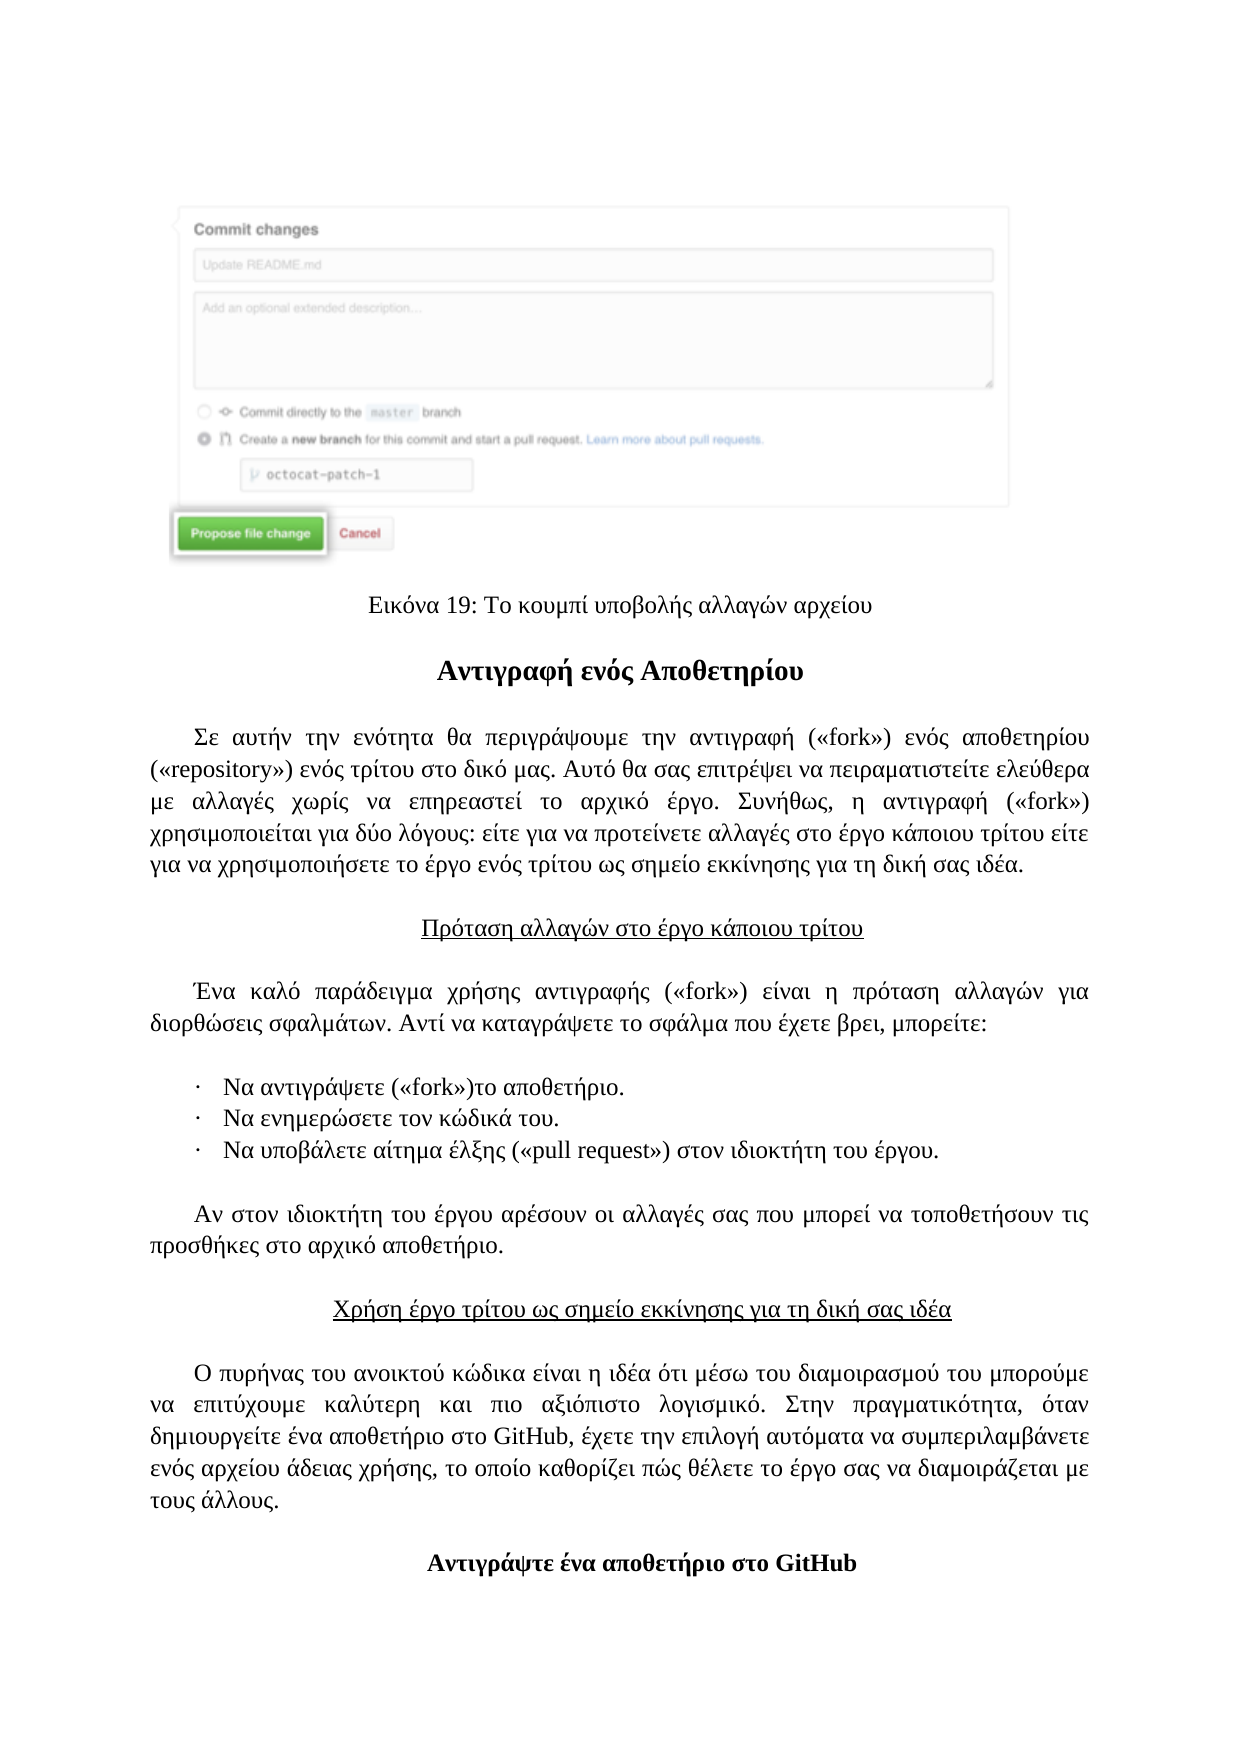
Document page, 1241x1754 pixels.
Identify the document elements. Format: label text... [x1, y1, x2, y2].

picture [168, 198, 1019, 569]
text Ένα καλό παράδειγμα χρήσης αντιγραφής («fork») είναι η πρόταση αλλαγών για διορθώσεις σφαλμάτων. Αντί να καταγράψετε το σφάλμα που έχετε βρει, μπορείτε: [150, 977, 1091, 1037]
text Ο πυρήνας του ανοικτού κώδικα είναι η ιδέα ότι μέσω του διαμοιρασμού του μπορούμε να επιτύχουμε καλύτερη και πιο αξιόπιστο λογισμικό. Στην πραγματικότητα, όταν δημιουργείτε ένα αποθετήριο στο GitHub, έχετε την επιλογή αυτόματα να συμπεριλαμβάνετε ενός αρχείου άδειας χρήσης, το οποίο καθορίζει πώς θέλετε το έργο σας να διαμοιράζεται με τους άλλους. [150, 1359, 1091, 1513]
text Σε αυτήν την ενότητα θα περιγράψουμε την αντιγραφή («fork») ενός αποθετηρίου («repository») ενός τρίτου στο δικό μας. Αυτό θα σας επιτρέψει να πειραματιστείτε ελεύθερα με αλλαγές χωρίς να επηρεαστεί το αρχικό έργο. Συνήθως, η αντιγραφή («fork») χρησιμοποιείται για δύο λόγους: είτε για να προτείνετε αλλαγές στο έργο κάποιου τρίτου είτε για να χρησιμοποιήσετε το έργο ενός τρίτου ως σημείο εκκίνησης για τη δική σας ιδέα. [150, 723, 1091, 878]
text Εικόνα 19: Το κουμπί υποβολής αλλαγών αρχείου [150, 591, 1091, 619]
text Αντιγράψτε ένα αποθετήριο στο GitHub [150, 1549, 1091, 1577]
text Αν στον ιδιοκτήτη του έργου αρέσουν οι αλλαγές σας που μπορεί να τοποθετήσουν τις προσθήκες στο αρχικό αποθετήριο. [150, 1200, 1091, 1259]
text Πρόταση αλλαγών στο έργο κάποιου τρίτου [150, 914, 1091, 942]
text · Να υποβάλετε αίτημα έλξης («pull request») στον ιδιοκτήτη του έργου. [194, 1136, 1091, 1164]
text · Να αντιγράψετε («fork»)το αποθετήριο. [194, 1073, 1091, 1101]
text Χρήση έργο τρίτου ως σημείο εκκίνησης για τη δική σας ιδέα [150, 1295, 1091, 1323]
text · Να ενημερώσετε τον κώδικά του. [194, 1104, 1091, 1132]
text Αντιγραφή ενός Αποθετηρίου [150, 654, 1091, 687]
